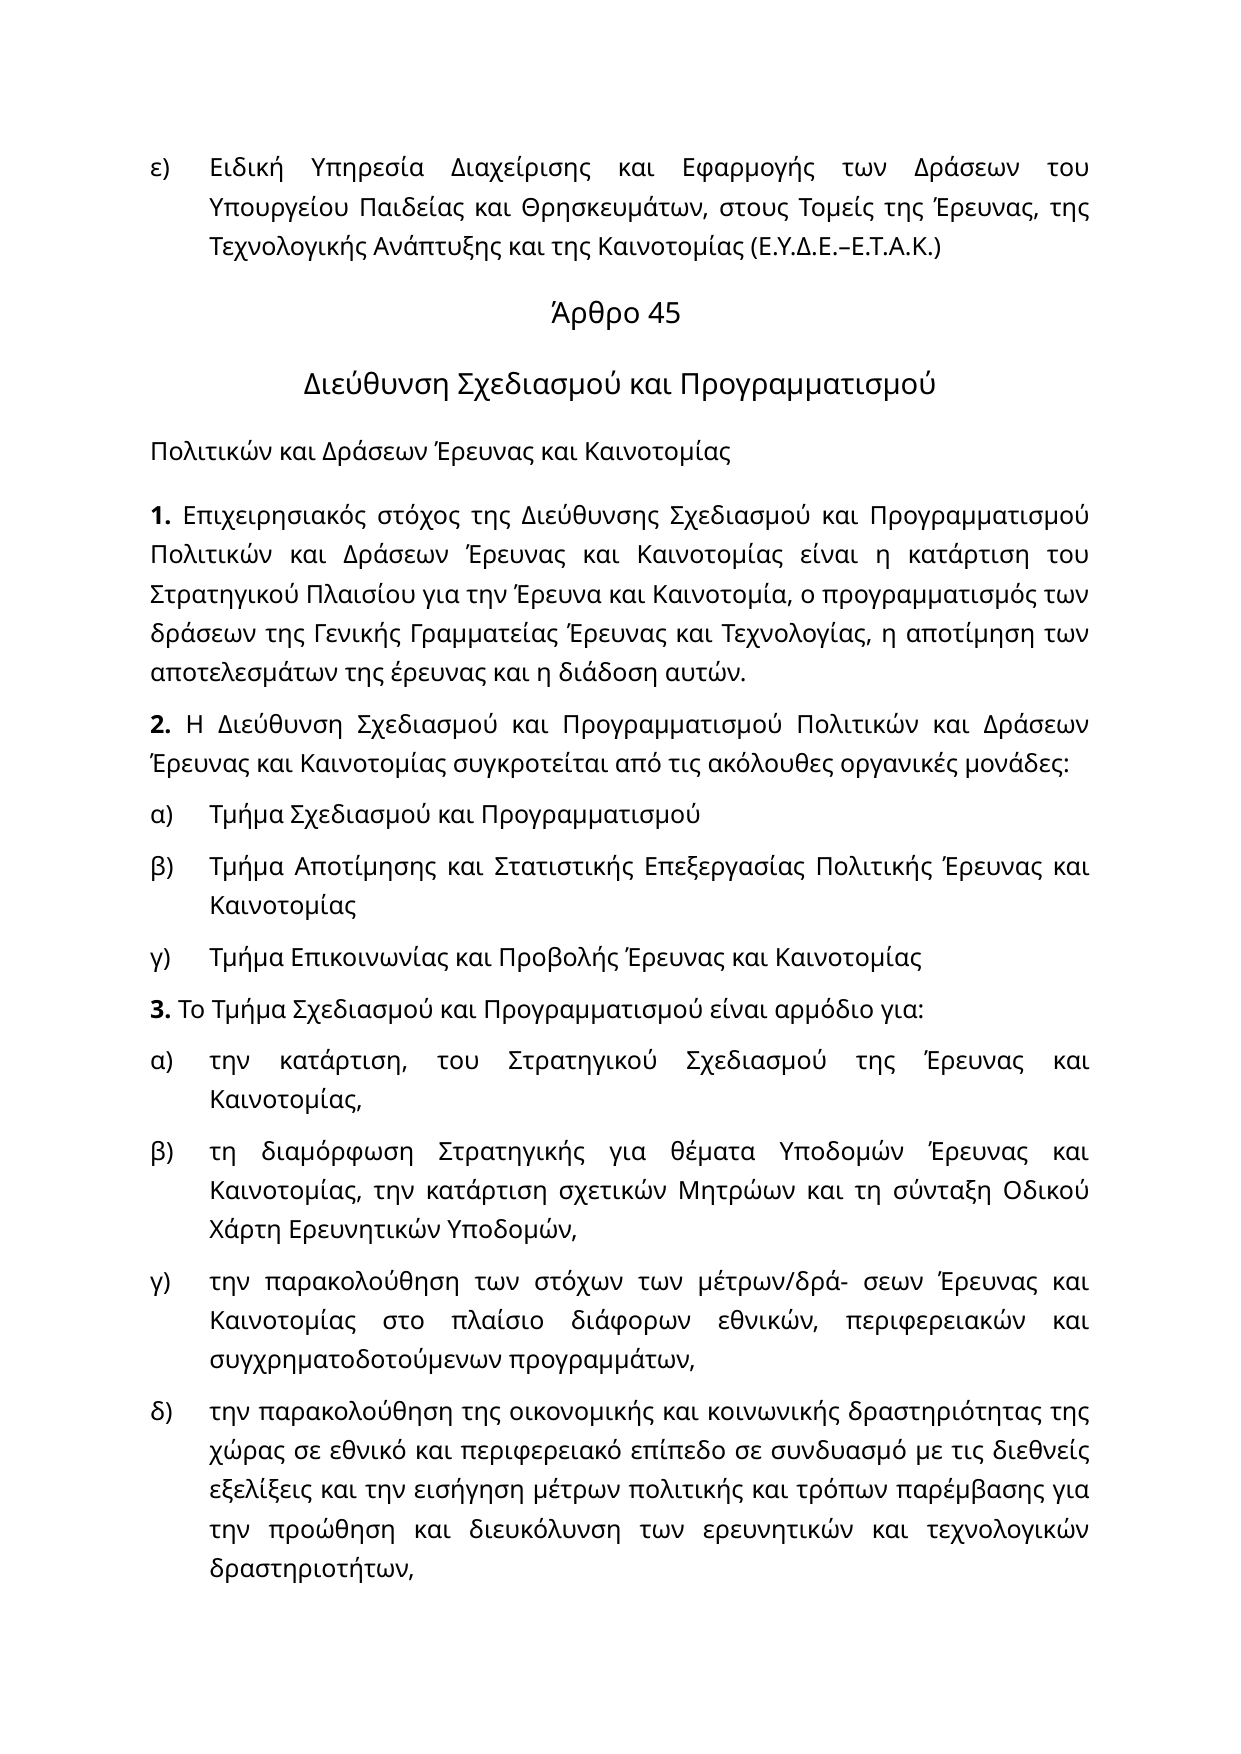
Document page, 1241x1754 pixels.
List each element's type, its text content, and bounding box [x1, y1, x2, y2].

text 1. Επιχειρησιακός στόχος της Διεύθυνσης Σχεδιασμού και Προγραμματισμού Πολιτικών και Δράσεων Έρευνας και Καινοτομίας είναι η κατάρτιση του Στρατηγικού Πλαισίου για την Έρευνα και Καινοτομία, ο προγραμματισμός των δράσεων της Γενικής Γραμματείας Έρευνας και Τεχνολογίας, η αποτίμηση των αποτελεσμάτων της έρευνας και η διάδοση αυτών. [150, 498, 1090, 689]
subtitle Άρθρο 45 [150, 292, 1090, 332]
list γ) την παρακολούθηση των στόχων των μέτρων/δρά- σεων Έρευνας και Καινοτομίας στο πλαίσιο διάφορων εθνικών, περιφερειακών και συγχρηματοδοτούμενων προγραμμάτων, [150, 1264, 1090, 1376]
list δ) την παρακολούθηση της οικονομικής και κοινωνικής δραστηριότητας της χώρας σε εθνικό και περιφερειακό επίπεδο σε συνδυασμό με τις διεθνείς εξελίξεις και την εισήγηση μέτρων πολιτικής και τρόπων παρέμβασης για την προώθηση και διευκόλυνση των ερευνητικών και τεχνολογικών δραστηριοτήτων, [150, 1394, 1090, 1584]
list β) τη διαμόρφωση Στρατηγικής για θέματα Υποδομών Έρευνας και Καινοτομίας, την κατάρτιση σχετικών Μητρώων και τη σύνταξη Οδικού Χάρτη Ερευνητικών Υποδομών, [150, 1134, 1090, 1246]
text 2. Η Διεύθυνση Σχεδιασμού και Προγραμματισμού Πολιτικών και Δράσεων Έρευνας και Καινοτομίας συγκροτείται από τις ακόλουθες οργανικές μονάδες: [150, 706, 1090, 779]
subtitle Διεύθυνση Σχεδιασμού και Προγραμματισμού [150, 363, 1090, 403]
list β) Τμήμα Αποτίμησης και Στατιστικής Επεξεργασίας Πολιτικής Έρευνας και Καινοτομίας [150, 849, 1090, 922]
list ε) Ειδική Υπηρεσία Διαχείρισης και Εφαρμογής των Δράσεων του Υπουργείου Παιδείας και Θρησκευμάτων, στους Τομείς της Έρευνας, της Τεχνολογικής Ανάπτυξης και της Καινοτομίας (Ε.Υ.Δ.Ε.–Ε.Τ.Α.Κ.) [150, 150, 1090, 262]
text 3. Το Τμήμα Σχεδιασμού και Προγραμματισμού είναι αρμόδιο για: [150, 991, 1090, 1025]
list α) Τμήμα Σχεδιασμού και Προγραμματισμού [150, 797, 1090, 831]
list γ) Τμήμα Επικοινωνίας και Προβολής Έρευνας και Καινοτομίας [150, 939, 1090, 974]
list α) την κατάρτιση, του Στρατηγικού Σχεδιασμού της Έρευνας και Καινοτομίας, [150, 1043, 1090, 1116]
text Πολιτικών και Δράσεων Έρευνας και Καινοτομίας [150, 434, 1090, 468]
